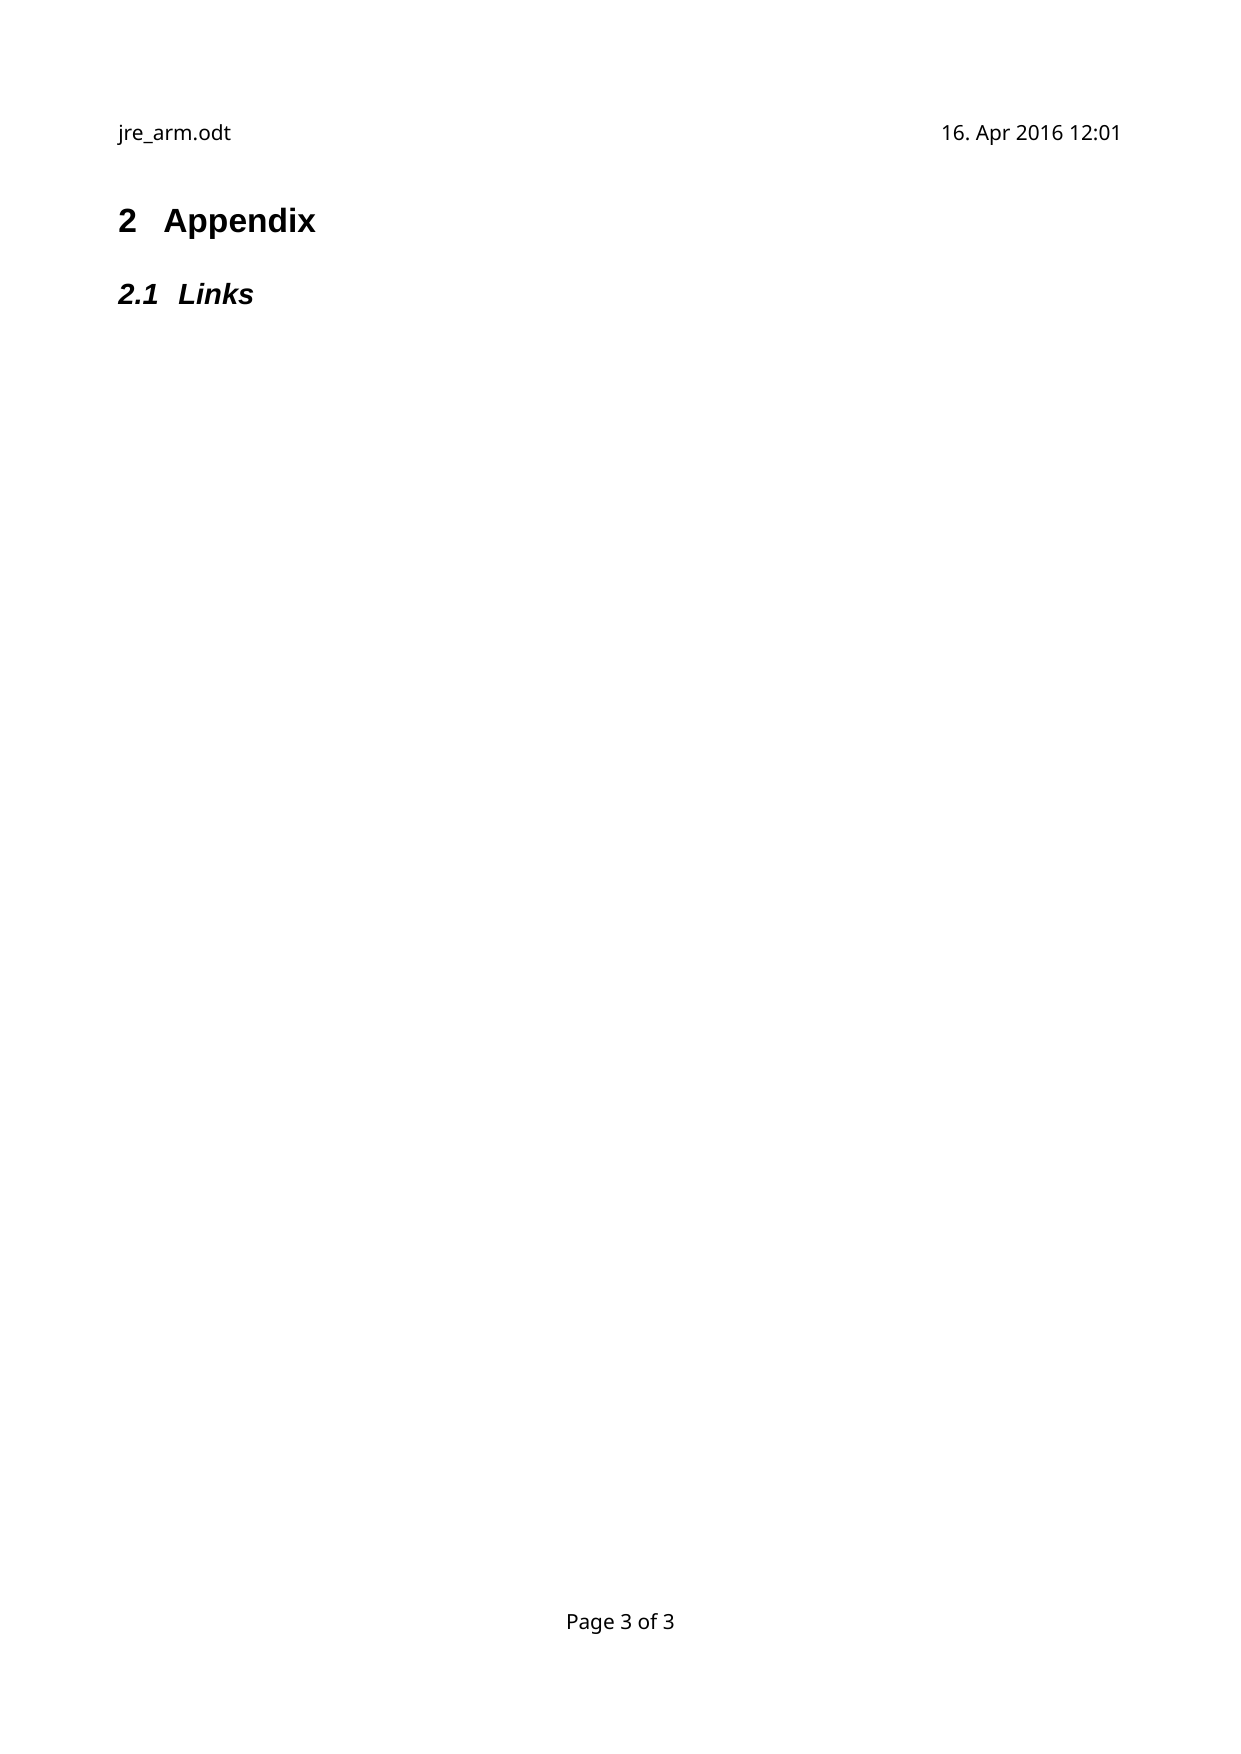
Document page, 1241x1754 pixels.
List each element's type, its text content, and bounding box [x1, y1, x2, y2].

subtitle Links [118, 277, 1122, 311]
subtitle Appendix [118, 201, 1122, 240]
